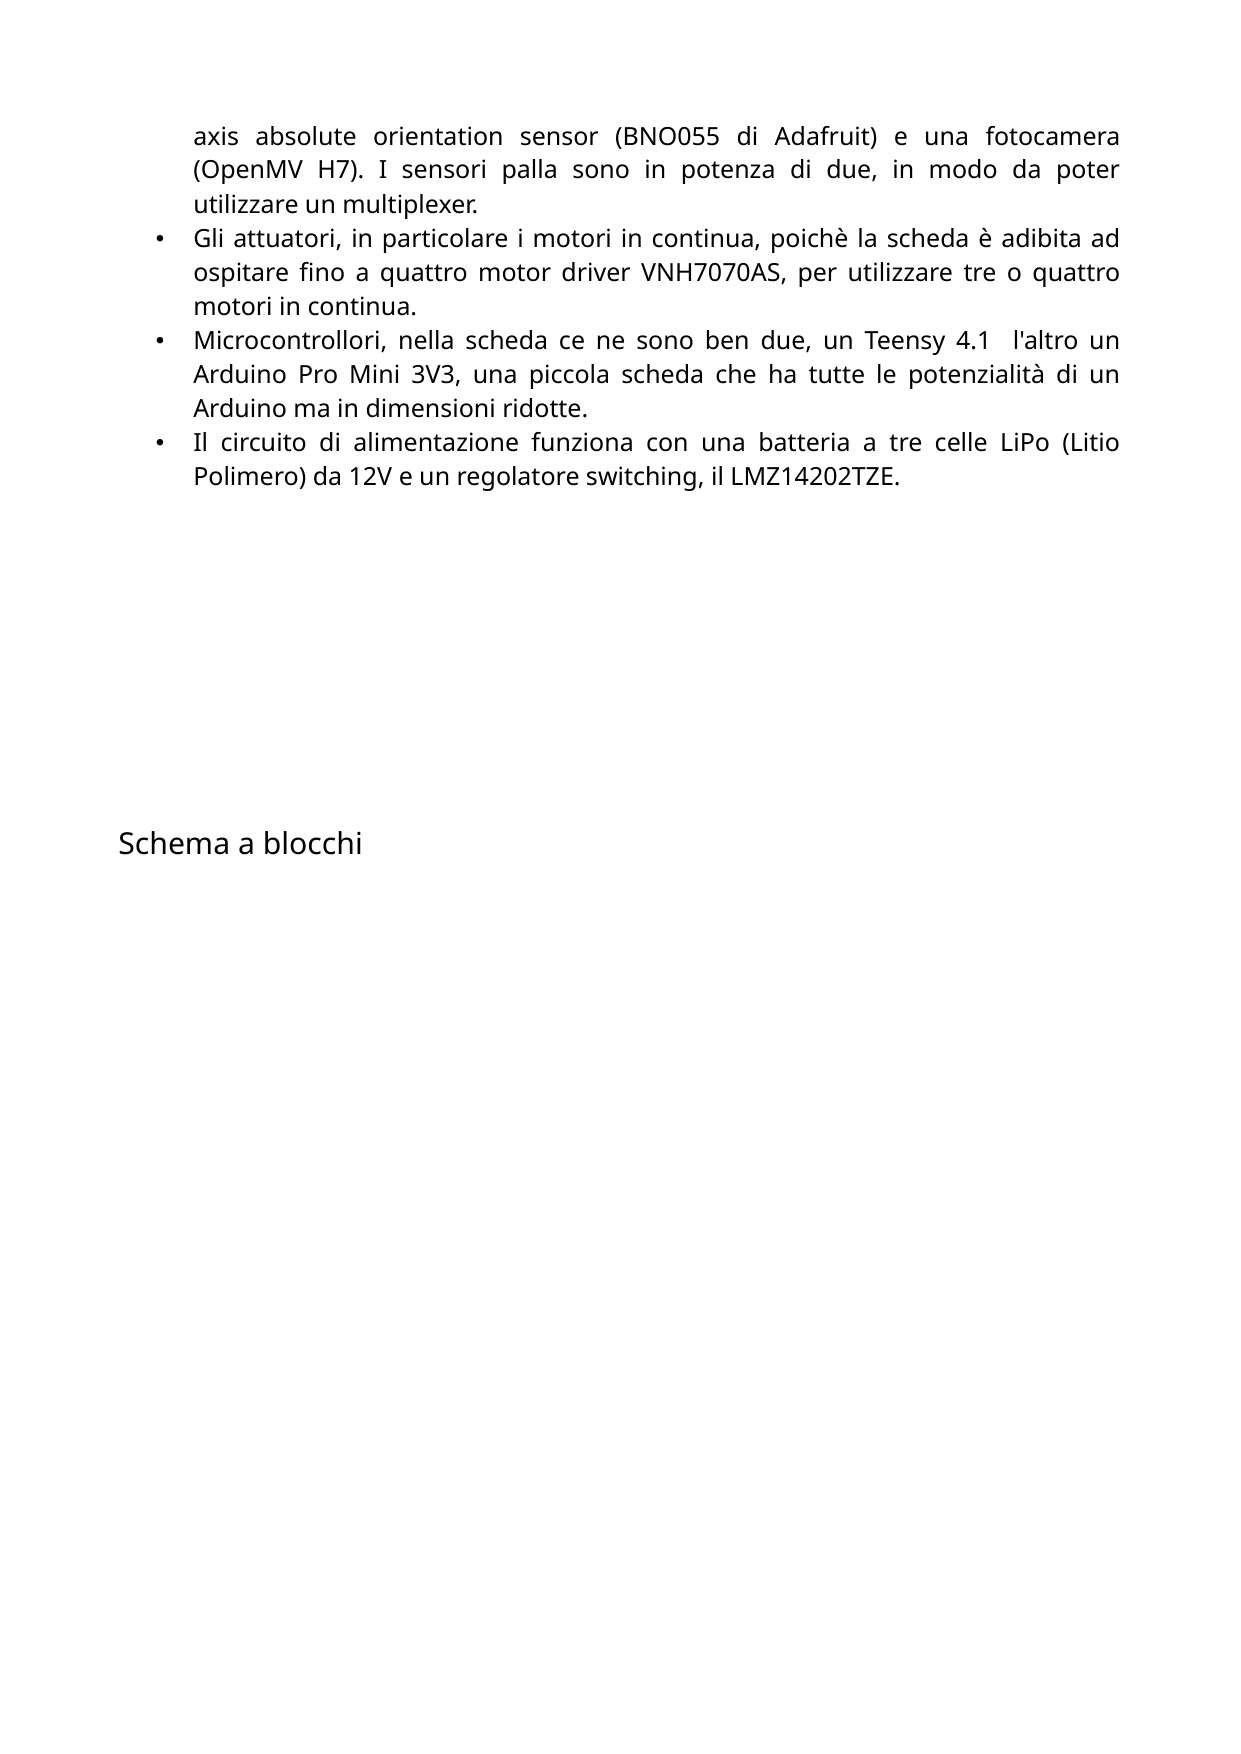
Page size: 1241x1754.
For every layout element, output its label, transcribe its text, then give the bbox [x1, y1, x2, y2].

list Microcontrollori, nella scheda ce ne sono ben due, un Teensy 4.1 l'altro un Arduino Pro Mini 3V3, una piccola scheda che ha tutte le potenzialità di un Arduino ma in dimensioni ridotte. [156, 322, 1122, 425]
list Gli attuatori, in particolare i motori in continua, poichè la scheda è adibita ad ospitare fino a quattro motor driver VNH7070AS, per utilizzare tre o quattro motori in continua. [156, 220, 1122, 322]
list axis absolute orientation sensor (BNO055 di Adafruit) e una fotocamera (OpenMV H7). I sensori palla sono in potenza di due, in modo da poter utilizzare un multiplexer. [156, 118, 1122, 220]
text Schema a blocchi [118, 822, 1122, 863]
list Il circuito di alimentazione funziona con una batteria a tre celle LiPo (Litio Polimero) da 12V e un regolatore switching, il LMZ14202TZE. [156, 425, 1122, 493]
